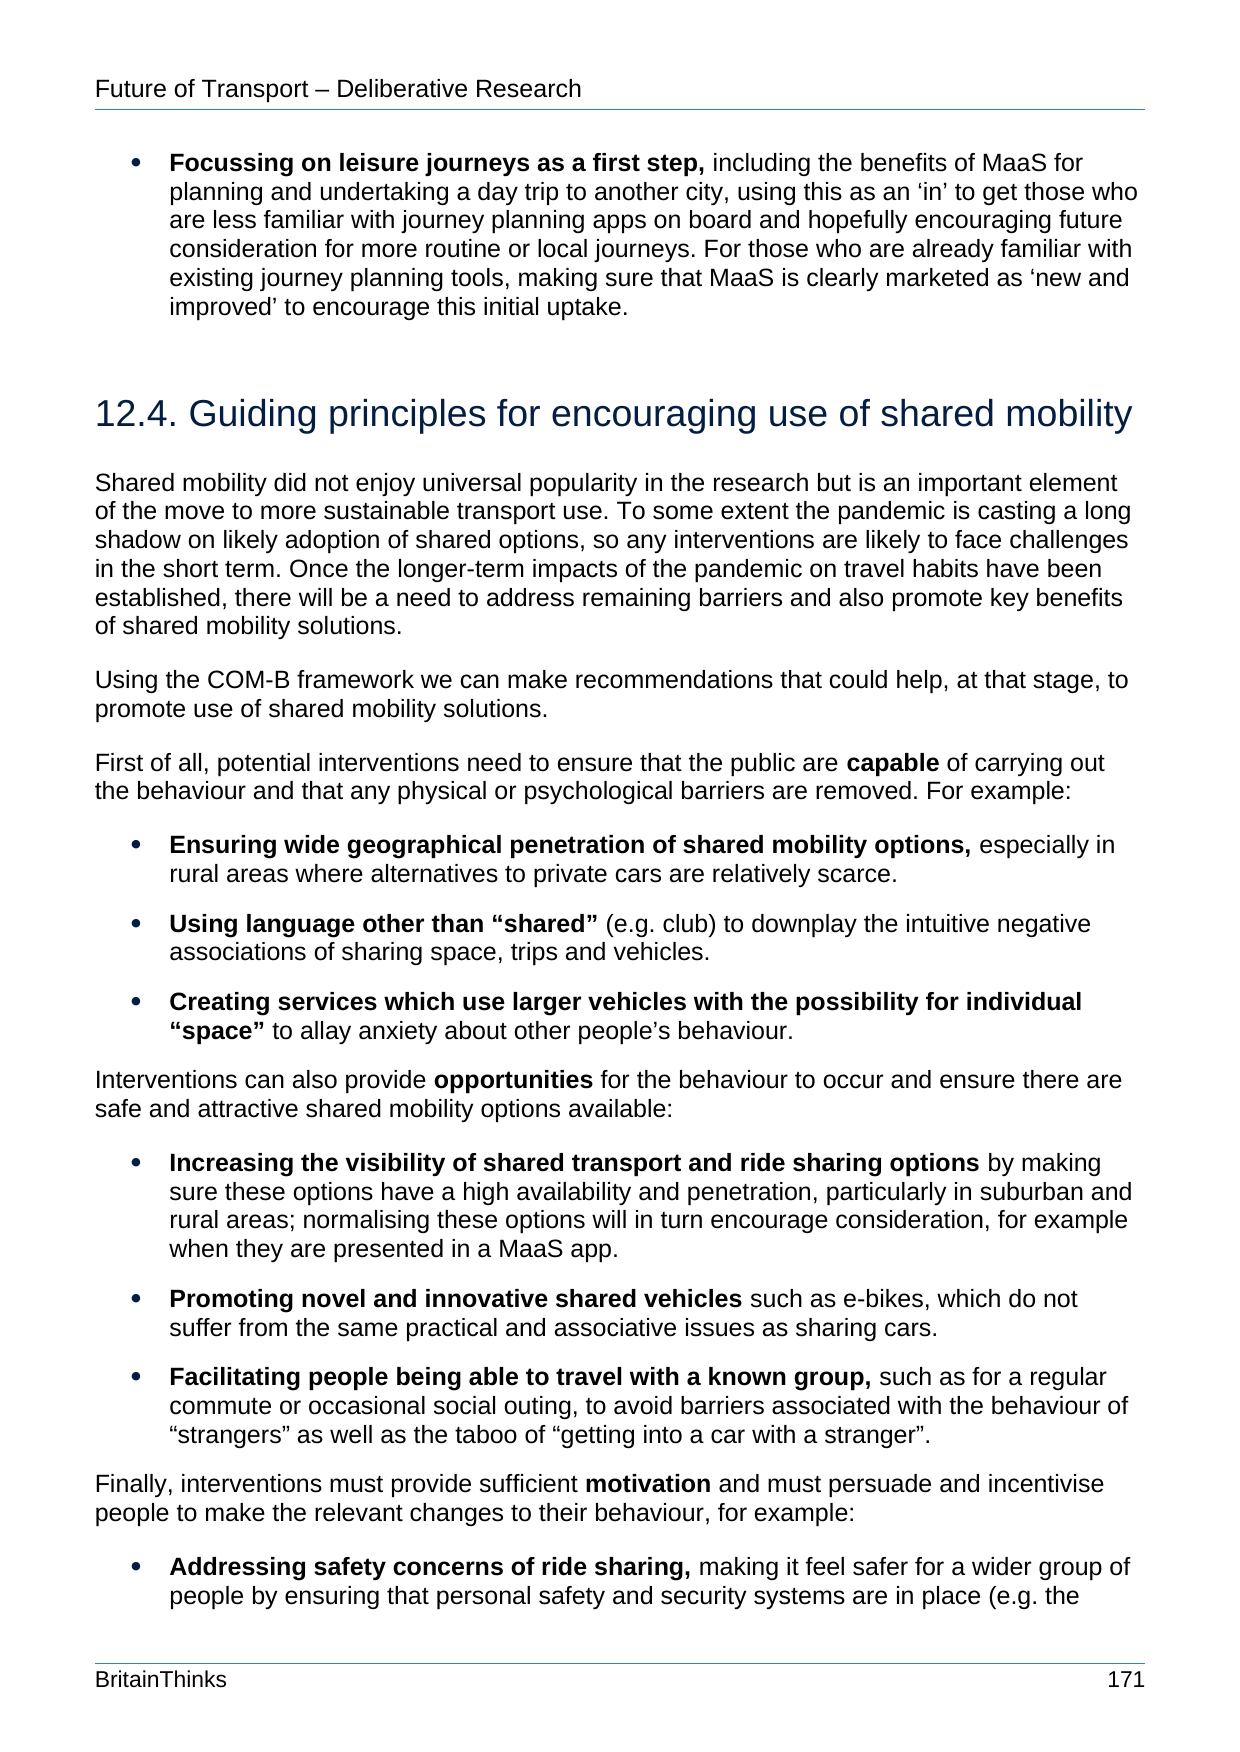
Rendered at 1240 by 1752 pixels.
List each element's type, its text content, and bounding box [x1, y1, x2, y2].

text Finally, interventions must provide sufficient motivation and must persuade and incentivise people to make the relevant changes to their behaviour, for example: [94, 1469, 1145, 1527]
text Shared mobility did not enjoy universal popularity in the research but is an important element of the move to more sustainable transport use. To some extent the pandemic is casting a long shadow on likely adoption of shared options, so any interventions are likely to face challenges in the short term. Once the longer-term impacts of the pandemic on travel habits have been established, there will be a need to address remaining barriers and also promote key benefits of shared mobility solutions. [94, 468, 1145, 640]
list Creating services which use larger vehicles with the possibility for individual “space” to allay anxiety about other people’s behaviour. [132, 987, 1145, 1044]
list Addressing safety concerns of ride sharing, making it feel safer for a wider group of people by ensuring that personal safety and security systems are in place (e.g. the [132, 1552, 1145, 1609]
list Using language other than “shared” (e.g. club) to downplay the intuitive negative associations of sharing space, trips and vehicles. [132, 908, 1145, 966]
list Facilitating people being able to travel with a known group, such as for a regular commute or occasional social outing, to avoid barriers associated with the behaviour of “strangers” as well as the taboo of “getting into a car with a stranger”. [132, 1362, 1145, 1449]
list Increasing the visibility of shared transport and ride sharing options by making sure these options have a high availability and penetration, particularly in suburban and rural areas; normalising these options will in turn encourage consideration, for example when they are presented in a MaaS app. [132, 1148, 1145, 1263]
list Promoting novel and innovative shared vehicles such as e-bikes, which do not suffer from the same practical and associative issues as sharing cars. [132, 1284, 1145, 1341]
text Using the COM-B framework we can make recommendations that could help, at that stage, to promote use of shared mobility solutions. [94, 665, 1145, 723]
list Focussing on leisure journeys as a first step, including the benefits of MaaS for planning and undertaking a day trip to another city, using this as an ‘in’ to get those who are less familiar with journey planning apps on board and hopefully encouraging future consideration for more routine or local journeys. For those who are already familiar with existing journey planning tools, making sure that MaaS is clearly marketed as ‘new and improved’ to encourage this initial uptake. [132, 148, 1145, 320]
text First of all, potential interventions need to ensure that the public are capable of carrying out the behaviour and that any physical or psychological barriers are removed. For example: [94, 748, 1145, 805]
subtitle 12.4. Guiding principles for encouraging use of shared mobility [94, 391, 1145, 434]
list Ensuring wide geographical penetration of shared mobility options, especially in rural areas where alternatives to private cars are relatively scarce. [132, 830, 1145, 888]
text Interventions can also provide opportunities for the behaviour to occur and ensure there are safe and attractive shared mobility options available: [94, 1065, 1145, 1123]
